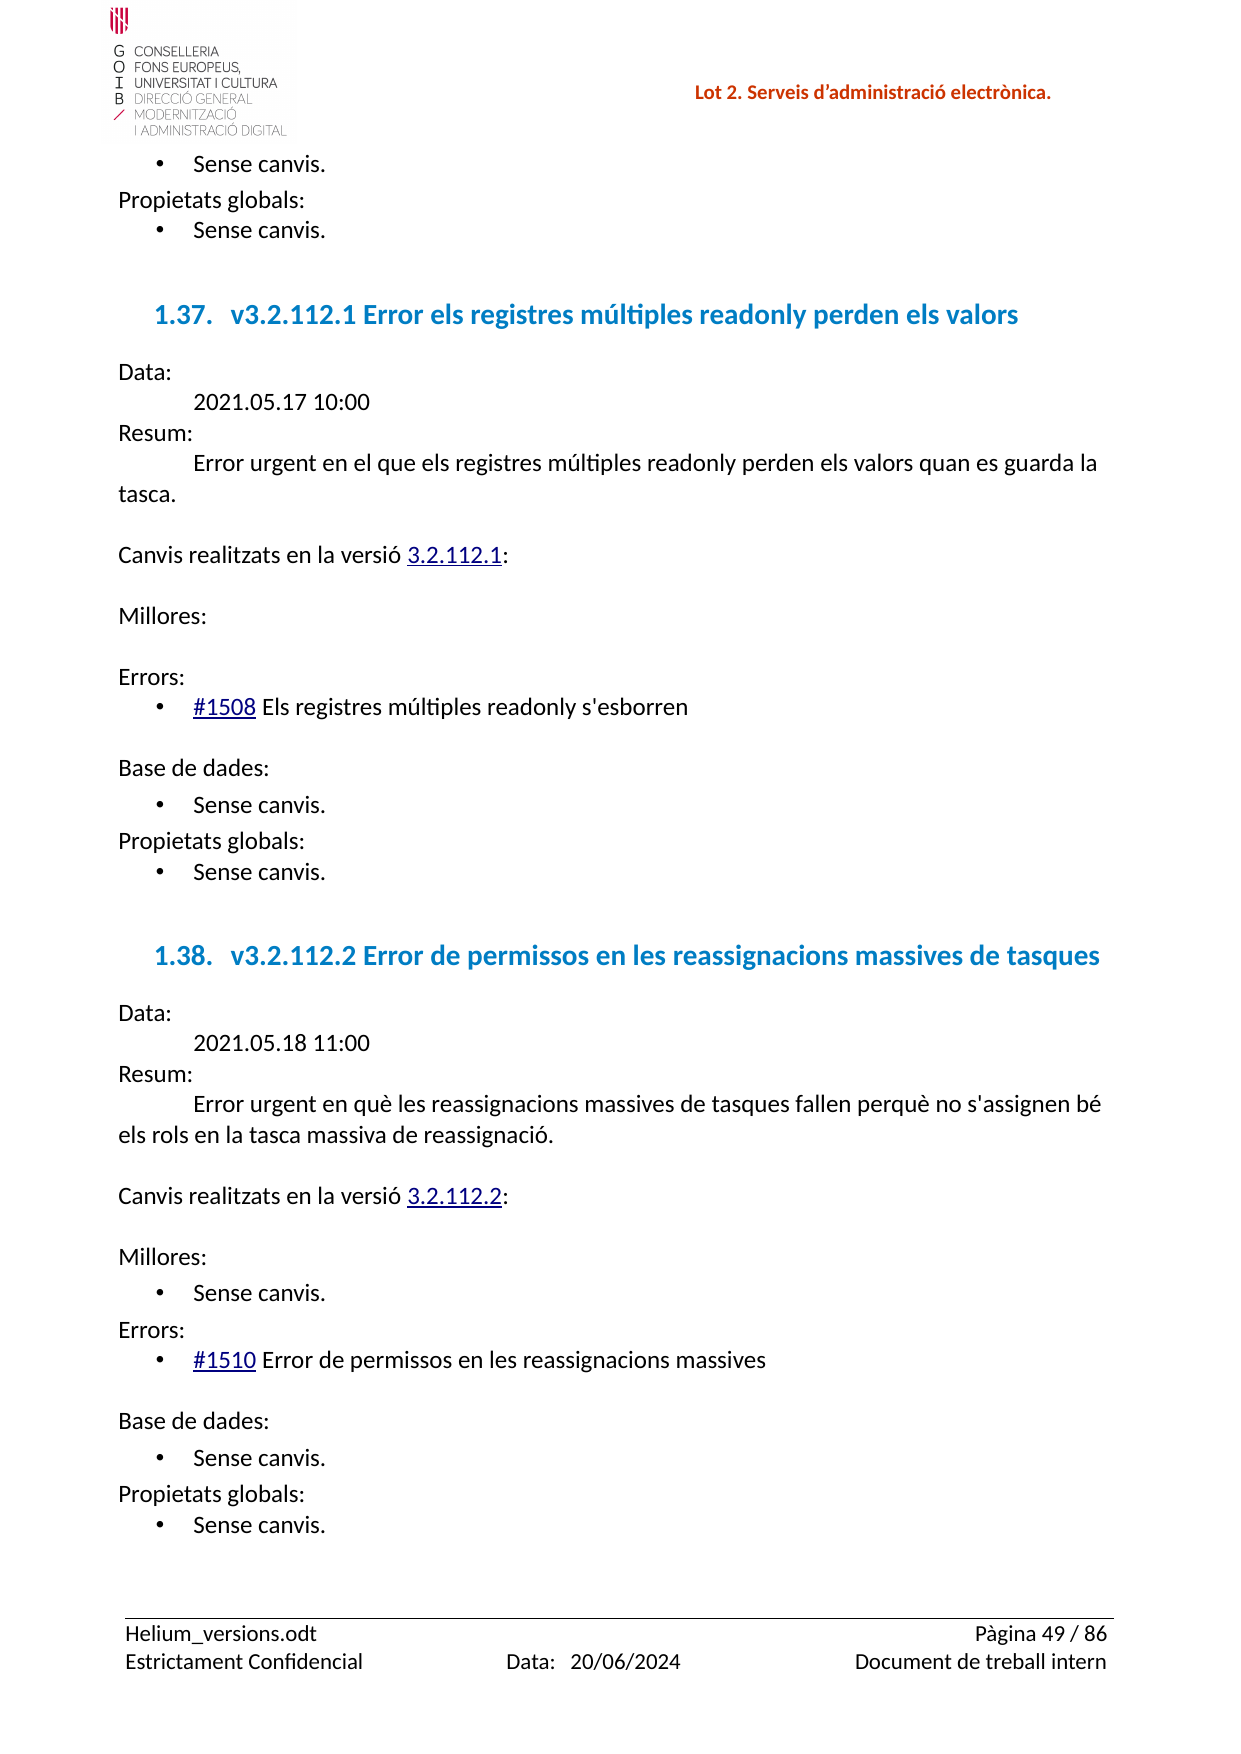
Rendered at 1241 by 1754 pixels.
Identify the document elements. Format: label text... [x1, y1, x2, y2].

text Errors: [118, 661, 1122, 691]
text Base de dades: [118, 752, 1122, 783]
text Base de dades: [118, 1405, 1122, 1436]
text Propietats globals: [118, 825, 1122, 856]
list Sense canvis. [156, 1277, 1122, 1308]
text Data: [118, 997, 1122, 1027]
list #1508 Els registres múltiples readonly s'esborren [156, 691, 1122, 722]
list Sense canvis. [156, 215, 1122, 245]
text Resum: [118, 1058, 1122, 1088]
list #1510 Error de permissos en les reassignacions massives [156, 1344, 1122, 1375]
text 2021.05.17 10:00 [118, 386, 1122, 417]
text Resum: [118, 417, 1122, 447]
text Propietats globals: [118, 1478, 1122, 1509]
list Sense canvis. [156, 1442, 1122, 1472]
text Millores: [118, 600, 1122, 630]
text Millores: [118, 1241, 1122, 1271]
picture [100, 0, 297, 144]
text Canvis realitzats en la versió 3.2.112.2: [118, 1180, 1122, 1210]
text Error urgent en el que els registres múltiples readonly perden els valors quan es guarda la tasca. [118, 447, 1122, 508]
list Sense canvis. [156, 148, 1122, 178]
subtitle v3.2.112.1 Error els registres múltiples readonly perden els valors [153, 296, 1122, 332]
text Errors: [118, 1314, 1122, 1344]
list Sense canvis. [156, 789, 1122, 819]
text Data: [118, 356, 1122, 386]
subtitle v3.2.112.2 Error de permissos en les reassignacions massives de tasques [153, 937, 1122, 973]
text Canvis realitzats en la versió 3.2.112.1: [118, 539, 1122, 569]
list Sense canvis. [156, 856, 1122, 886]
list Sense canvis. [156, 1509, 1122, 1539]
text 2021.05.18 11:00 [118, 1027, 1122, 1058]
text Error urgent en què les reassignacions massives de tasques fallen perquè no s'assignen bé els rols en la tasca massiva de reassignació. [118, 1088, 1122, 1149]
text Propietats globals: [118, 184, 1122, 215]
